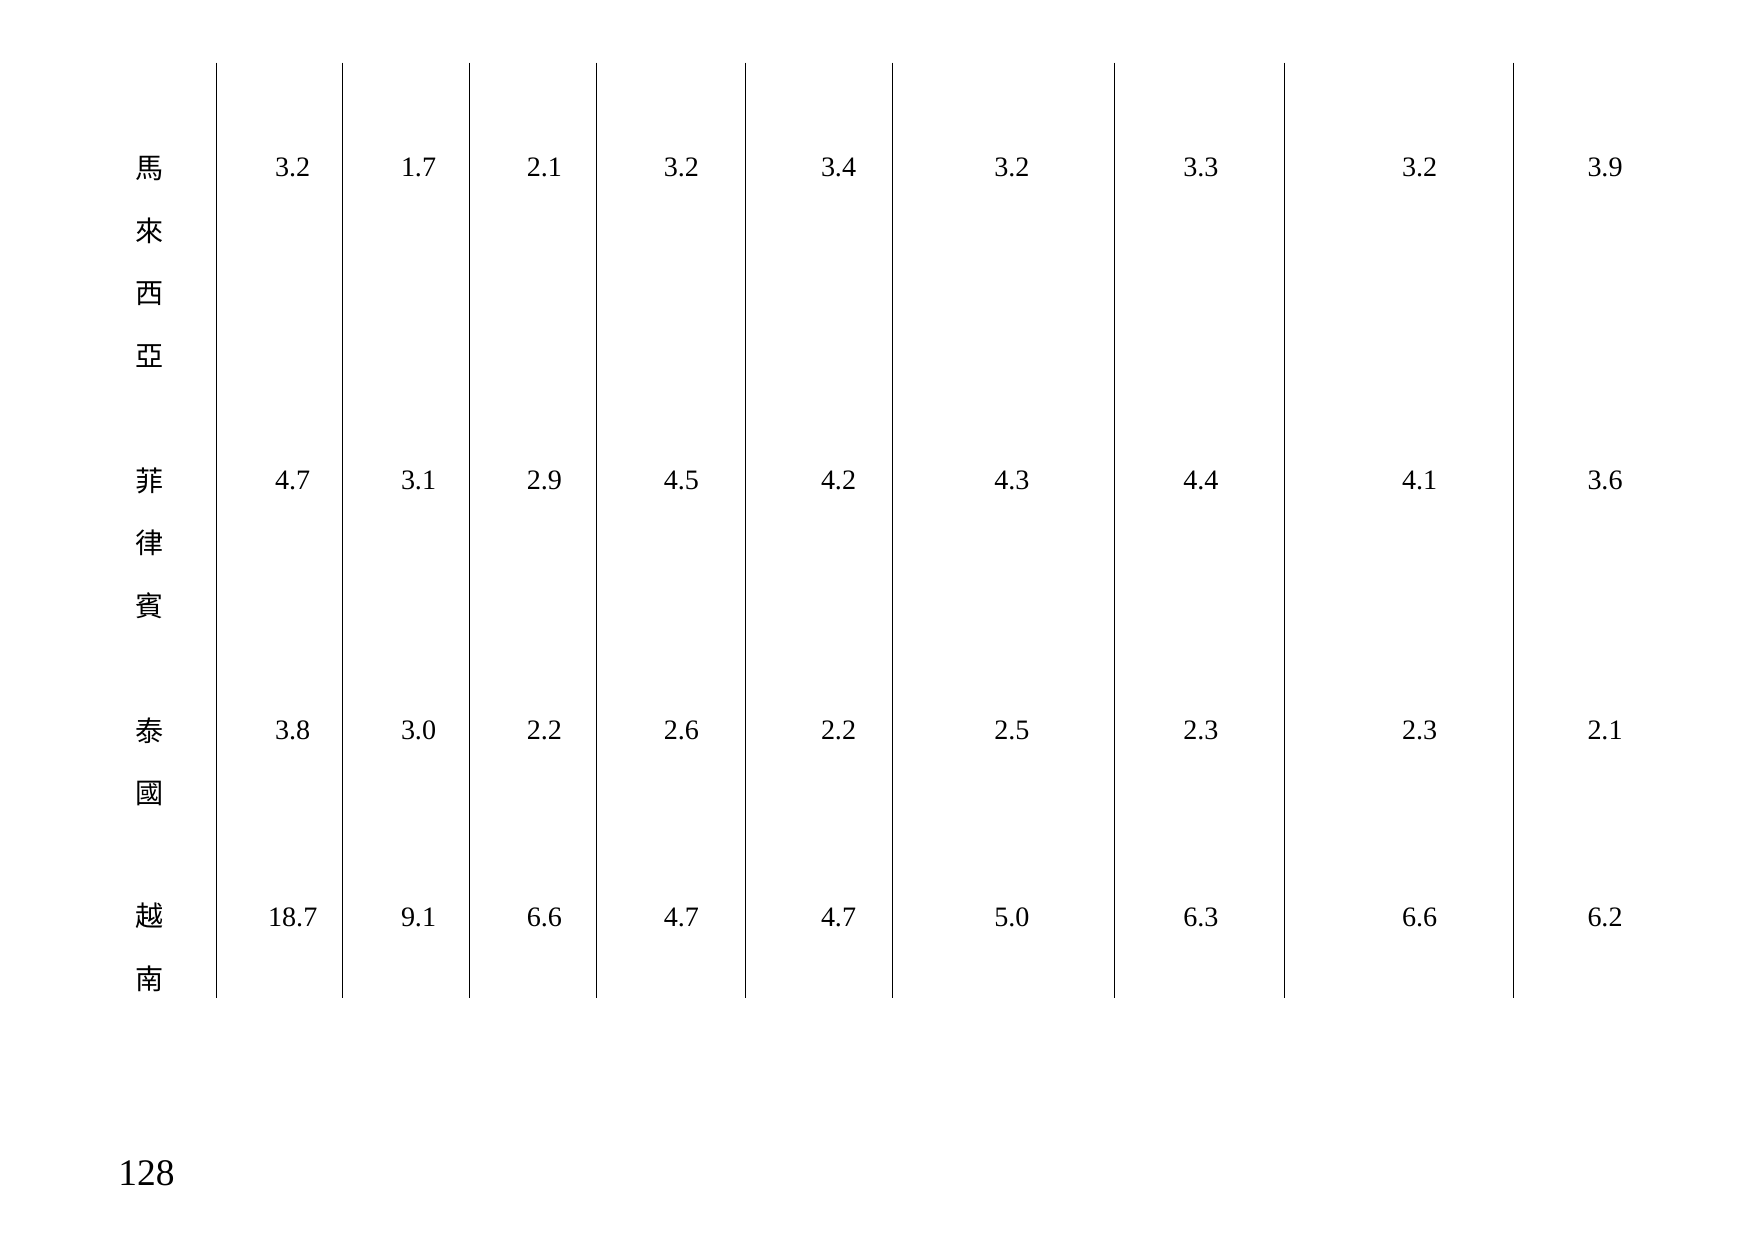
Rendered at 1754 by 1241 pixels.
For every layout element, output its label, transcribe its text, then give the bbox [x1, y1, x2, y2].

table_cell 6.6 [1285, 813, 1513, 998]
table_cell 2.1 [470, 63, 596, 375]
table_cell 9.1 [343, 813, 469, 998]
table_cell 3.4 [746, 63, 892, 375]
table_cell 6.2 [1514, 813, 1676, 998]
table_cell 4.2 [746, 375, 892, 625]
table_cell 3.0 [343, 625, 469, 813]
table_cell 3.2 [1285, 63, 1513, 375]
table_cell 4.5 [597, 375, 745, 625]
table_cell 2.3 [1285, 625, 1513, 813]
table_cell 2.9 [470, 375, 596, 625]
table_cell 2.6 [597, 625, 745, 813]
table_cell 菲律賓 [66, 375, 216, 625]
table_cell 6.3 [1115, 813, 1284, 998]
table_cell 4.1 [1285, 375, 1513, 625]
table_cell 2.1 [1514, 625, 1676, 813]
table_cell 3.1 [343, 375, 469, 625]
table_cell 1.7 [343, 63, 469, 375]
table_cell 18.7 [217, 813, 342, 998]
table_cell 3.8 [217, 625, 342, 813]
table_cell 4.4 [1115, 375, 1284, 625]
table_cell 泰國 [66, 625, 216, 813]
table_cell 3.9 [1514, 63, 1676, 375]
table_cell 3.2 [217, 63, 342, 375]
table_cell 3.6 [1514, 375, 1676, 625]
table_cell 3.2 [893, 63, 1114, 375]
table_cell 2.2 [746, 625, 892, 813]
table_cell 2.3 [1115, 625, 1284, 813]
table_cell 3.3 [1115, 63, 1284, 375]
table_cell 越南 [66, 813, 216, 998]
table_cell 4.3 [893, 375, 1114, 625]
table_cell 馬來西亞 [66, 63, 216, 375]
table_cell 5.0 [893, 813, 1114, 998]
table_cell 3.2 [597, 63, 745, 375]
table_cell 2.2 [470, 625, 596, 813]
table_cell 4.7 [217, 375, 342, 625]
table_cell 2.5 [893, 625, 1114, 813]
table_cell 6.6 [470, 813, 596, 998]
table_cell 4.7 [597, 813, 745, 998]
table_cell 4.7 [746, 813, 892, 998]
